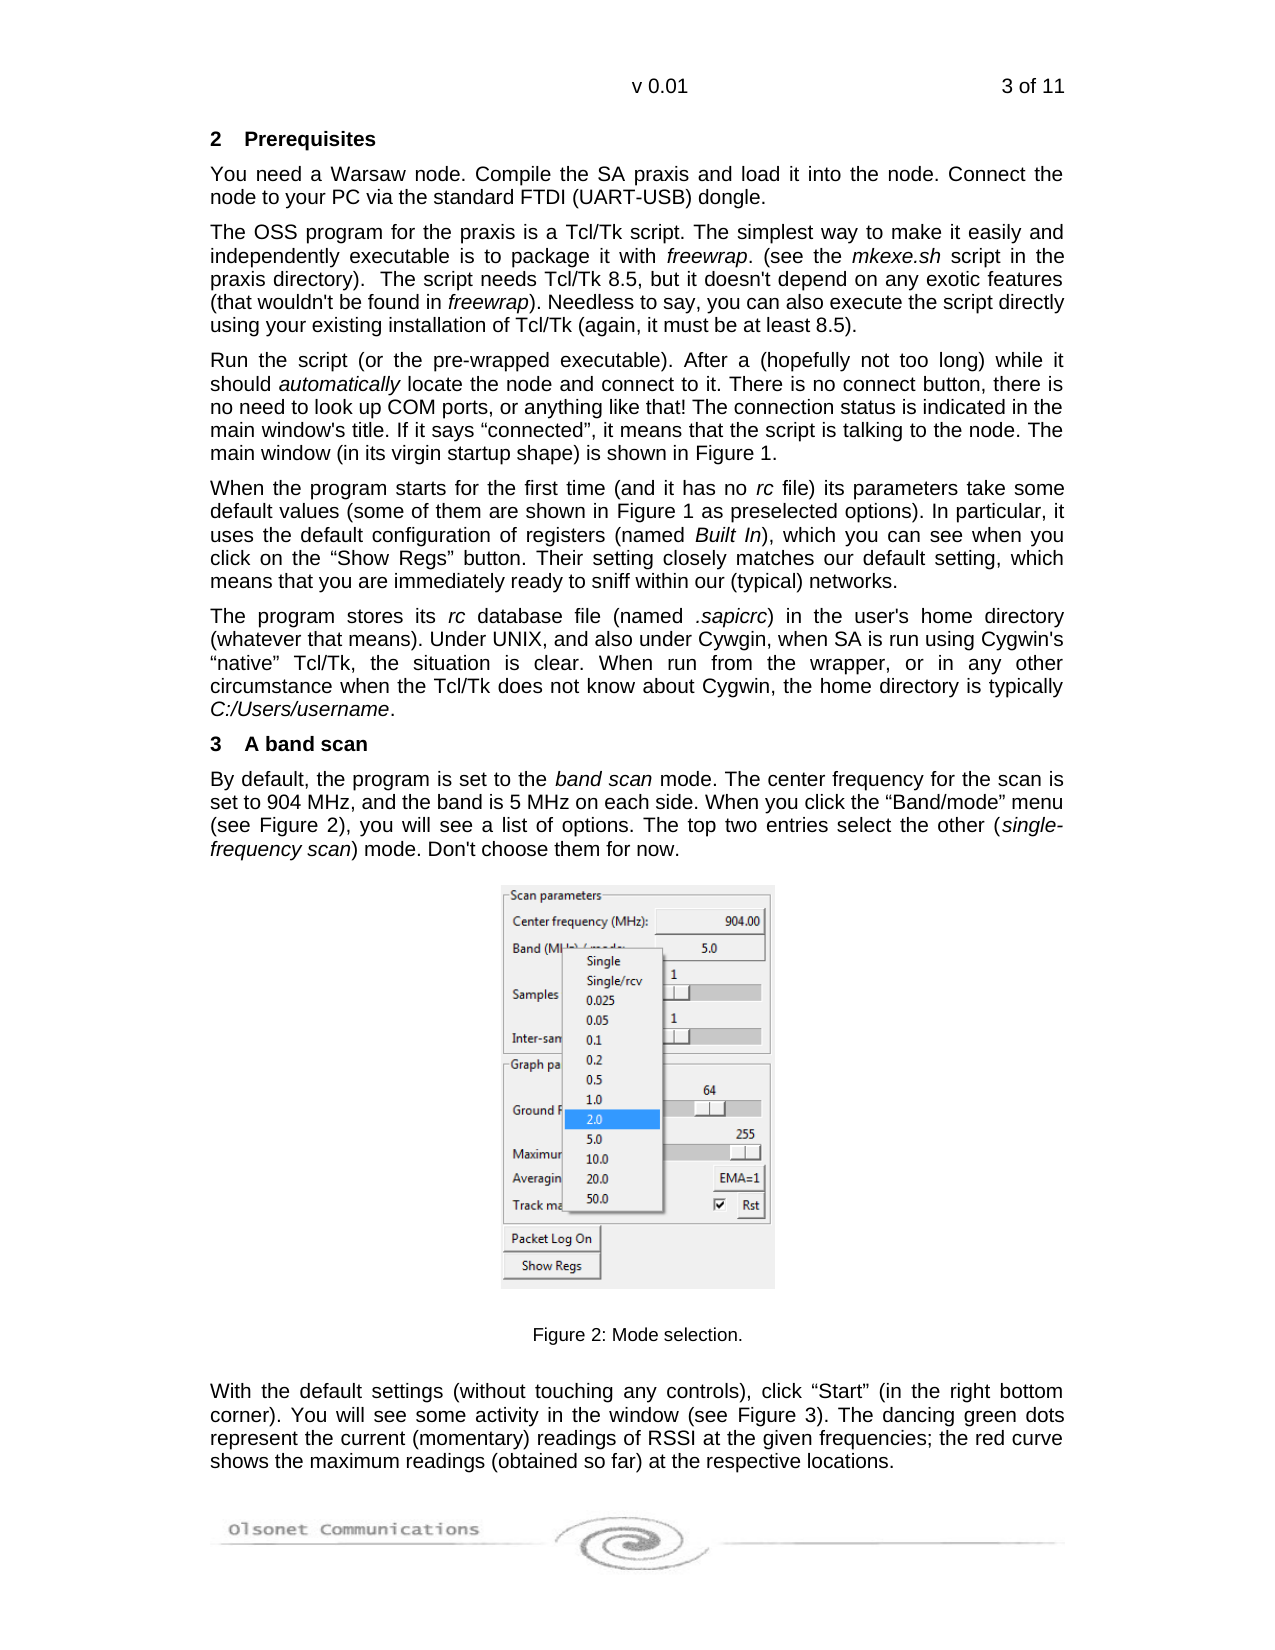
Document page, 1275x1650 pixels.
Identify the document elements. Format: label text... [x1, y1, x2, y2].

subtitle Prerequisites [210, 128, 1065, 151]
text Figure 2: Mode selection. [501, 1324, 774, 1345]
text By default, the program is set to the band scan mode. The center frequency for the scan is set to 904 MHz, and the band is 5 MHz on each side. When you click the “Band/mode” menu (see Figure 2), you will see a list of options. The top two entries select the other (single-frequency scan) mode. Don't choose them for now. [210, 768, 1065, 861]
text You need a Warsaw node. Compile the SA praxis and load it into the node. Connect the node to your PC via the standard FTDI (UART-USB) dongle. [210, 163, 1065, 209]
text Run the script (or the pre-wrapped executable). After a (hopefully not too long) while it should automatically locate the node and connect to it. There is no connect button, there is no need to look up COM ports, or anything like that! The connection status is indicated in the main window's title. If it says “connected”, it means that the script is talking to the node. The main window (in its virgin startup shape) is shown in Figure 1. [210, 349, 1065, 465]
text The OSS program for the praxis is a Tcl/Tk script. The simplest way to make it easily and independently executable is to package it with freewrap. (see the mkexe.sh script in the praxis directory). The script needs Tcl/Tk 8.5, but it doesn't depend on any exotic features (that wouldn't be found in freewrap). Needless to say, you can also execute the script directly using your existing installation of Tcl/Tk (again, it must be at least 8.5). [210, 221, 1065, 337]
text The program stores its rc database file (named .sapicrc) in the user's home directory (whatever that means). Under UNIX, and also under Cywgin, when SA is run using Cygwin's “native” Tcl/Tk, the situation is clear. When run from the wrapper, or in any other circumstance when the Tcl/Tk does not know about Cygwin, the home directory is typically C:/Users/username. [210, 605, 1065, 721]
picture [500, 885, 775, 1289]
text With the default settings (without touching any controls), click “Start” (in the right bottom corner). You will see some activity in the window (see Figure 3). The dancing green dots represent the current (momentary) readings of RSSI at the given frequencies; the red curve shows the maximum readings (obtained so far) at the respective locations. [210, 1380, 1065, 1473]
subtitle A band scan [210, 733, 1065, 756]
picture [210, 1501, 1065, 1593]
text When the program starts for the first time (and it has no rc file) its parameters take some default values (some of them are shown in Figure 1 as preselected options). In particular, it uses the default configuration of registers (named Built In), which you can see when you click on the “Show Regs” button. Their setting closely matches our default setting, which means that you are immediately ready to sniff within our (typical) networks. [210, 477, 1065, 593]
